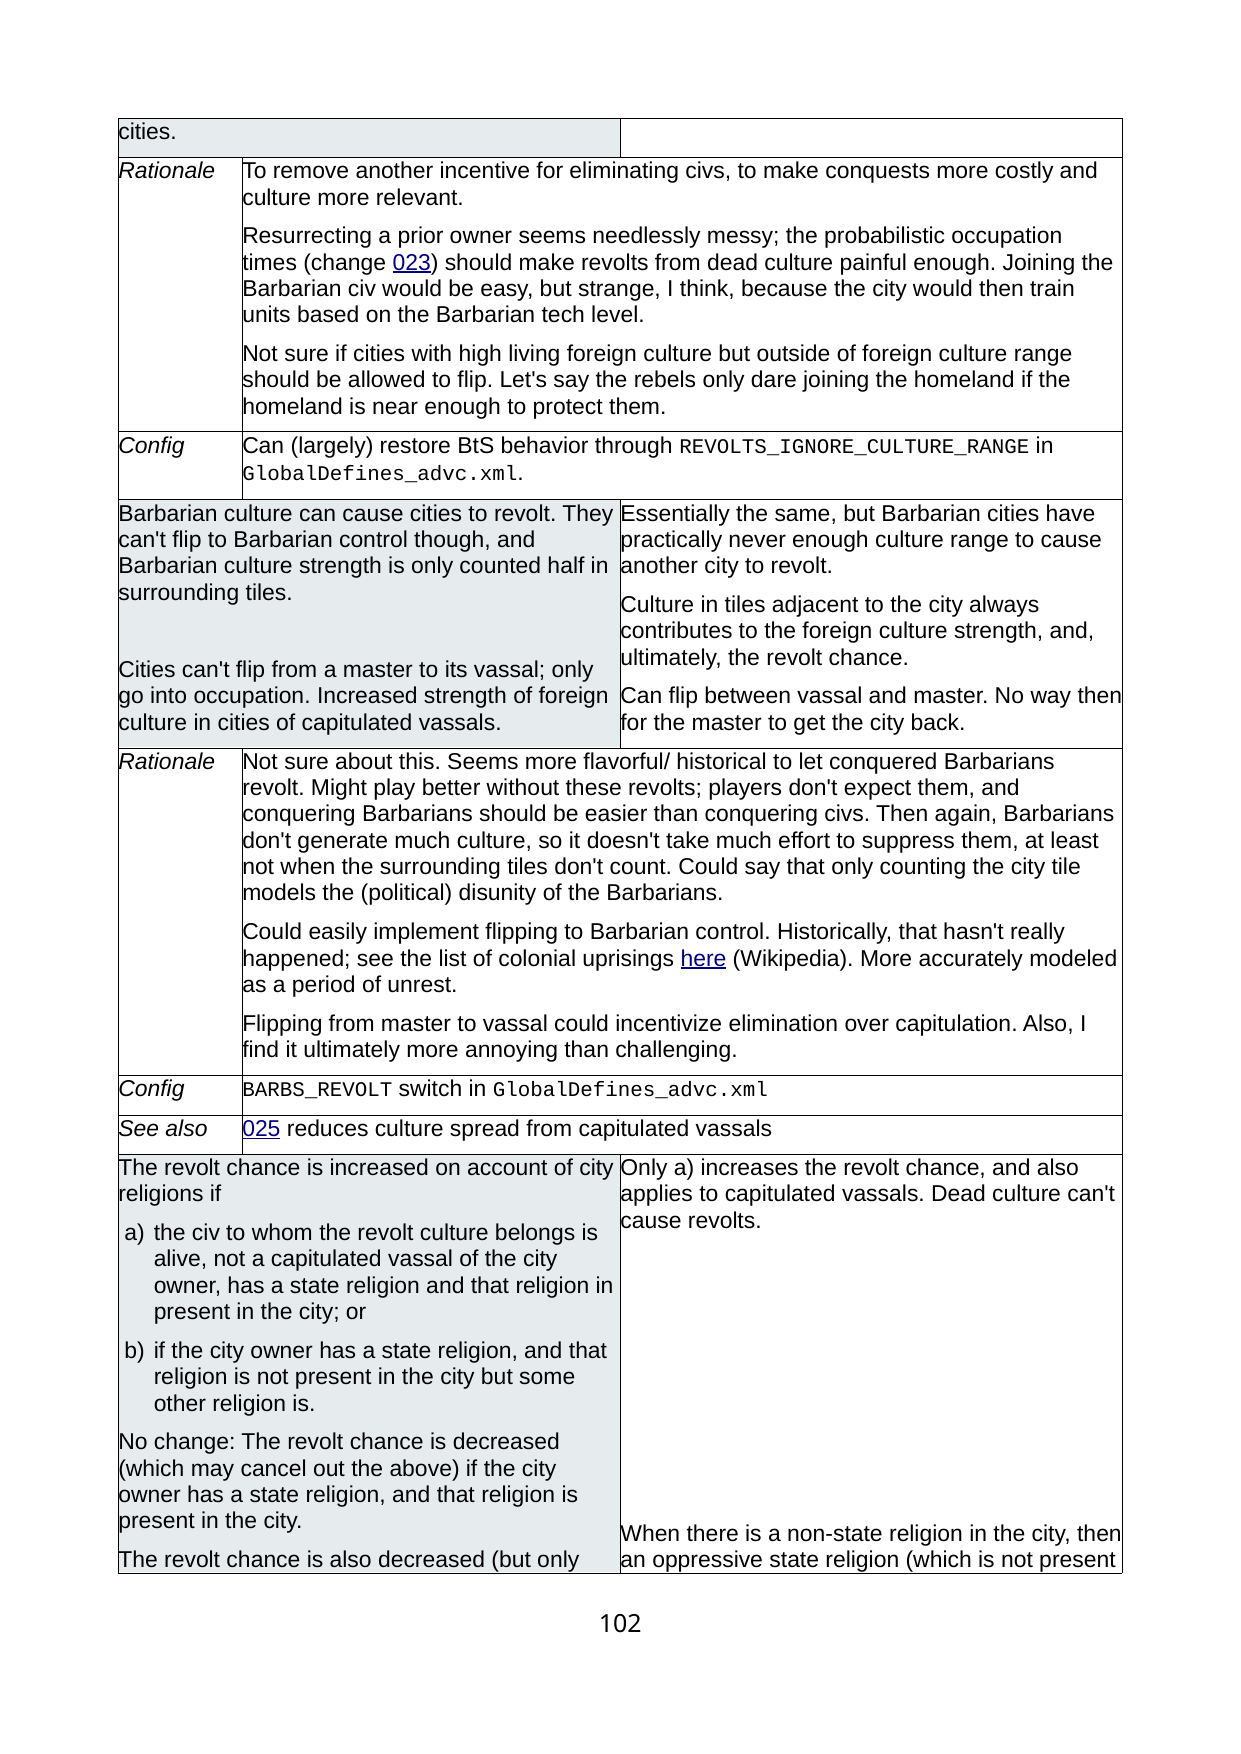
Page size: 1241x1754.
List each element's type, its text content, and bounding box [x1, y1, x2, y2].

table_cell 025 reduces culture spread from capitulated vassals [243, 1116, 1122, 1154]
table_cell The revolt chance is increased on account of city religions if the civ to whom the revolt culture belongs is alive, not a capitulated vassal of the city owner, has a state religion and that religion in present in the city; or if the city owner has a state religion, and that religion is not present in the city but some other religion is. No change: The revolt chance is decreased (which may cancel out the above) if the city owner has a state religion, and that religion is present in the city. The revolt chance is also decreased (but only [119, 1155, 620, 1572]
table_cell BARBS_REVOLT switch in GlobalDefines_advc.xml [243, 1076, 1122, 1115]
table_cell [621, 119, 1122, 157]
table_cell Config [119, 1076, 242, 1115]
table_cell Rationale [119, 158, 242, 431]
table_cell To remove another incentive for eliminating civs, to make conquests more costly and culture more relevant. Resurrecting a prior owner seems needlessly messy; the probabilistic occupation times (change 023) should make revolts from dead culture painful enough. Joining the Barbarian civ would be easy, but strange, I think, because the city would then train units based on the Barbarian tech level. Not sure if cities with high living foreign culture but outside of foreign culture range should be allowed to flip. Let's say the rebels only dare joining the homeland if the homeland is near enough to protect them. [243, 158, 1122, 431]
table_cell Rationale [119, 749, 242, 1075]
table_cell Config [119, 432, 242, 499]
table_cell See also [119, 1116, 242, 1154]
table_cell cities. [119, 119, 620, 157]
table_cell Can (largely) restore BtS behavior through REVOLTS_IGNORE_CULTURE_RANGE in GlobalDefines_advc.xml. [243, 432, 1122, 499]
table_cell Barbarian culture can cause cities to revolt. They can't flip to Barbarian control though, and Barbarian culture strength is only counted half in surrounding tiles. Cities can't flip from a master to its vassal; only go into occupation. Increased strength of foreign culture in cities of capitulated vassals. [119, 500, 620, 747]
table_cell Not sure about this. Seems more flavorful/ historical to let conquered Barbarians revolt. Might play better without these revolts; players don't expect them, and conquering Barbarians should be easier than conquering civs. Then again, Barbarians don't generate much culture, so it doesn't take much effort to suppress them, at least not when the surrounding tiles don't count. Could say that only counting the city tile models the (political) disunity of the Barbarians. Could easily implement flipping to Barbarian control. Historically, that hasn't really happened; see the list of colonial uprisings here (Wikipedia). More accurately modeled as a period of unrest. Flipping from master to vassal could incentivize elimination over capitulation. Also, I find it ultimately more annoying than challenging. [243, 749, 1122, 1075]
table_cell Only a) increases the revolt chance, and also applies to capitulated vassals. Dead culture can't cause revolts. When there is a non-state religion in the city, then an oppressive state religion (which is not present [621, 1155, 1122, 1572]
table_cell Essentially the same, but Barbarian cities have practically never enough culture range to cause another city to revolt. Culture in tiles adjacent to the city always contributes to the foreign culture strength, and, ultimately, the revolt chance. Can flip between vassal and master. No way then for the master to get the city back. [621, 500, 1122, 747]
